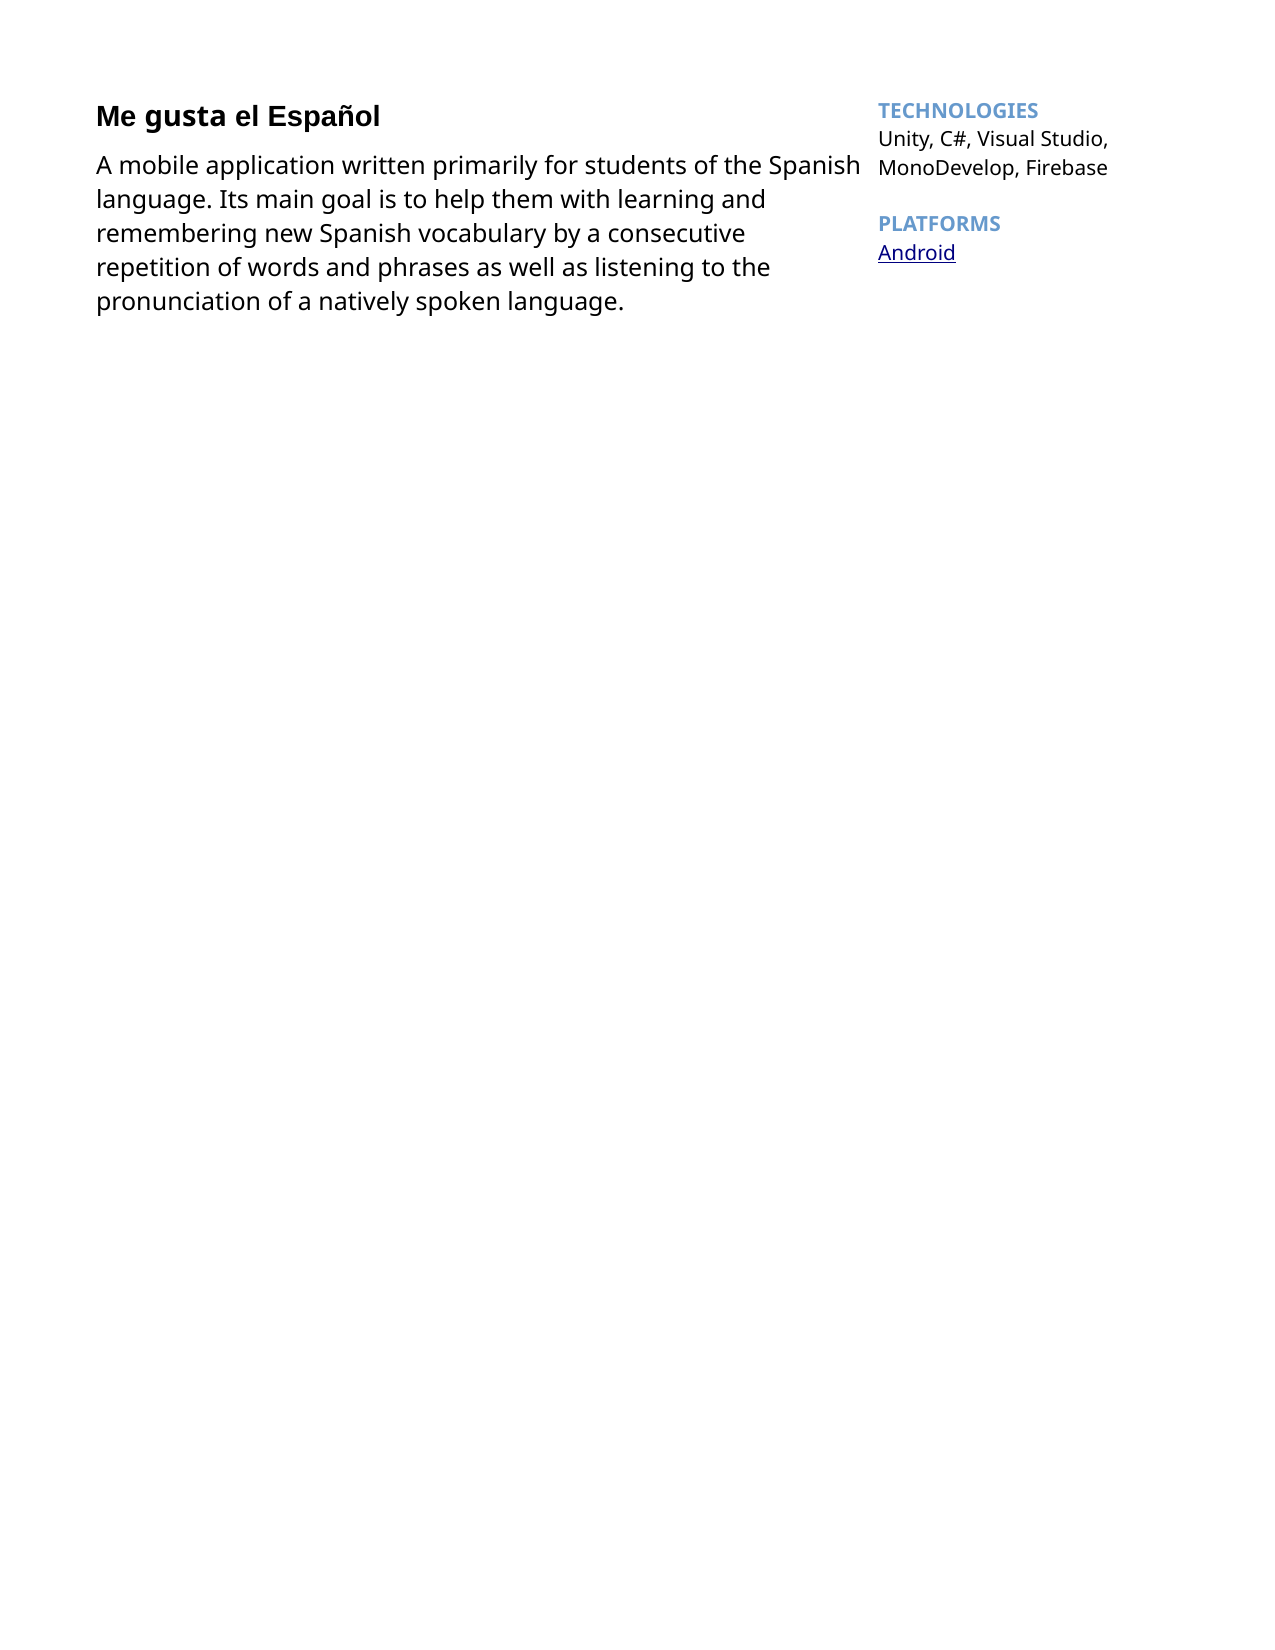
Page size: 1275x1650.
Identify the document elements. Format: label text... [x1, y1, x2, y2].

table_cell Me gusta el Español A mobile application written primarily for students of the Spanish language. Its main goal is to help them with learning and remembering new Spanish vocabulary by a consecutive repetition of words and phrases as well as listening to the pronunciation of a natively spoken language. [90, 90, 872, 336]
table_cell TECHNOLOGIES Unity, C#, Visual Studio, MonoDevelop, Firebase PLATFORMS Android [872, 90, 1185, 336]
